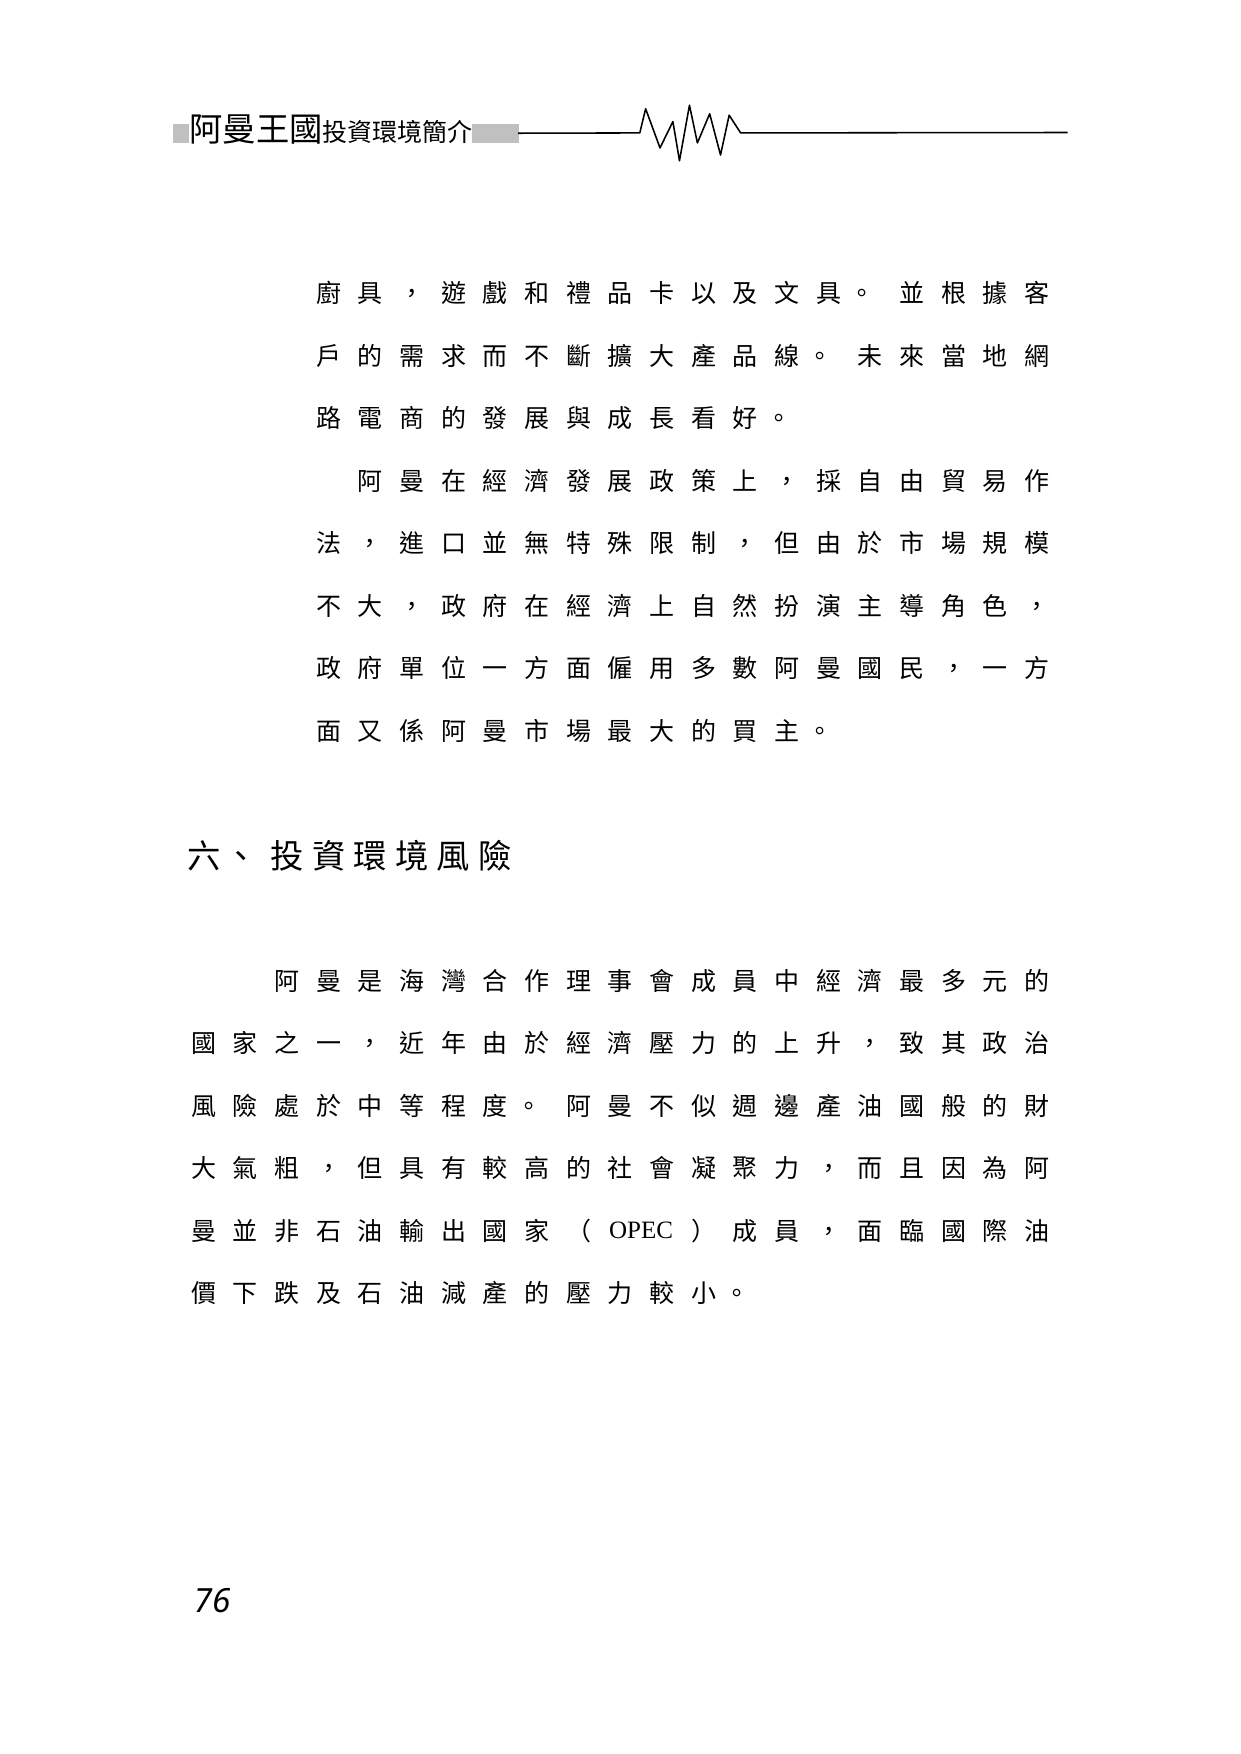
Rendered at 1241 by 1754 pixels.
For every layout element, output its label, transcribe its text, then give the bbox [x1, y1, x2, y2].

text 阿曼在經濟發展政策上，採自由貿易作法，進口並無特殊限制，但由於市場規模不大，政府在經濟上自然扮演主導角色，政府單位一方面僱用多數阿曼國民，一方面又係阿曼市場最大的買主。 [281, 438, 1058, 750]
text 廚具，遊戲和禮品卡以及文具。並根據客戶的需求而不斷擴大產品線。未來當地網路電商的發展與成長看好。 [281, 250, 1058, 438]
text 阿曼是海灣合作理事會成員中經濟最多元的國家之一，近年由於經濟壓力的上升，致其政治風險處於中等程度。阿曼不似週邊產油國般的財大氣粗，但具有較高的社會凝聚力，而且因為阿曼並非石油輸出國家（OPEC）成員，面臨國際油價下跌及石油減產的壓力較小。 [183, 938, 1058, 1313]
text 六、投資環境風險 [183, 813, 1058, 875]
